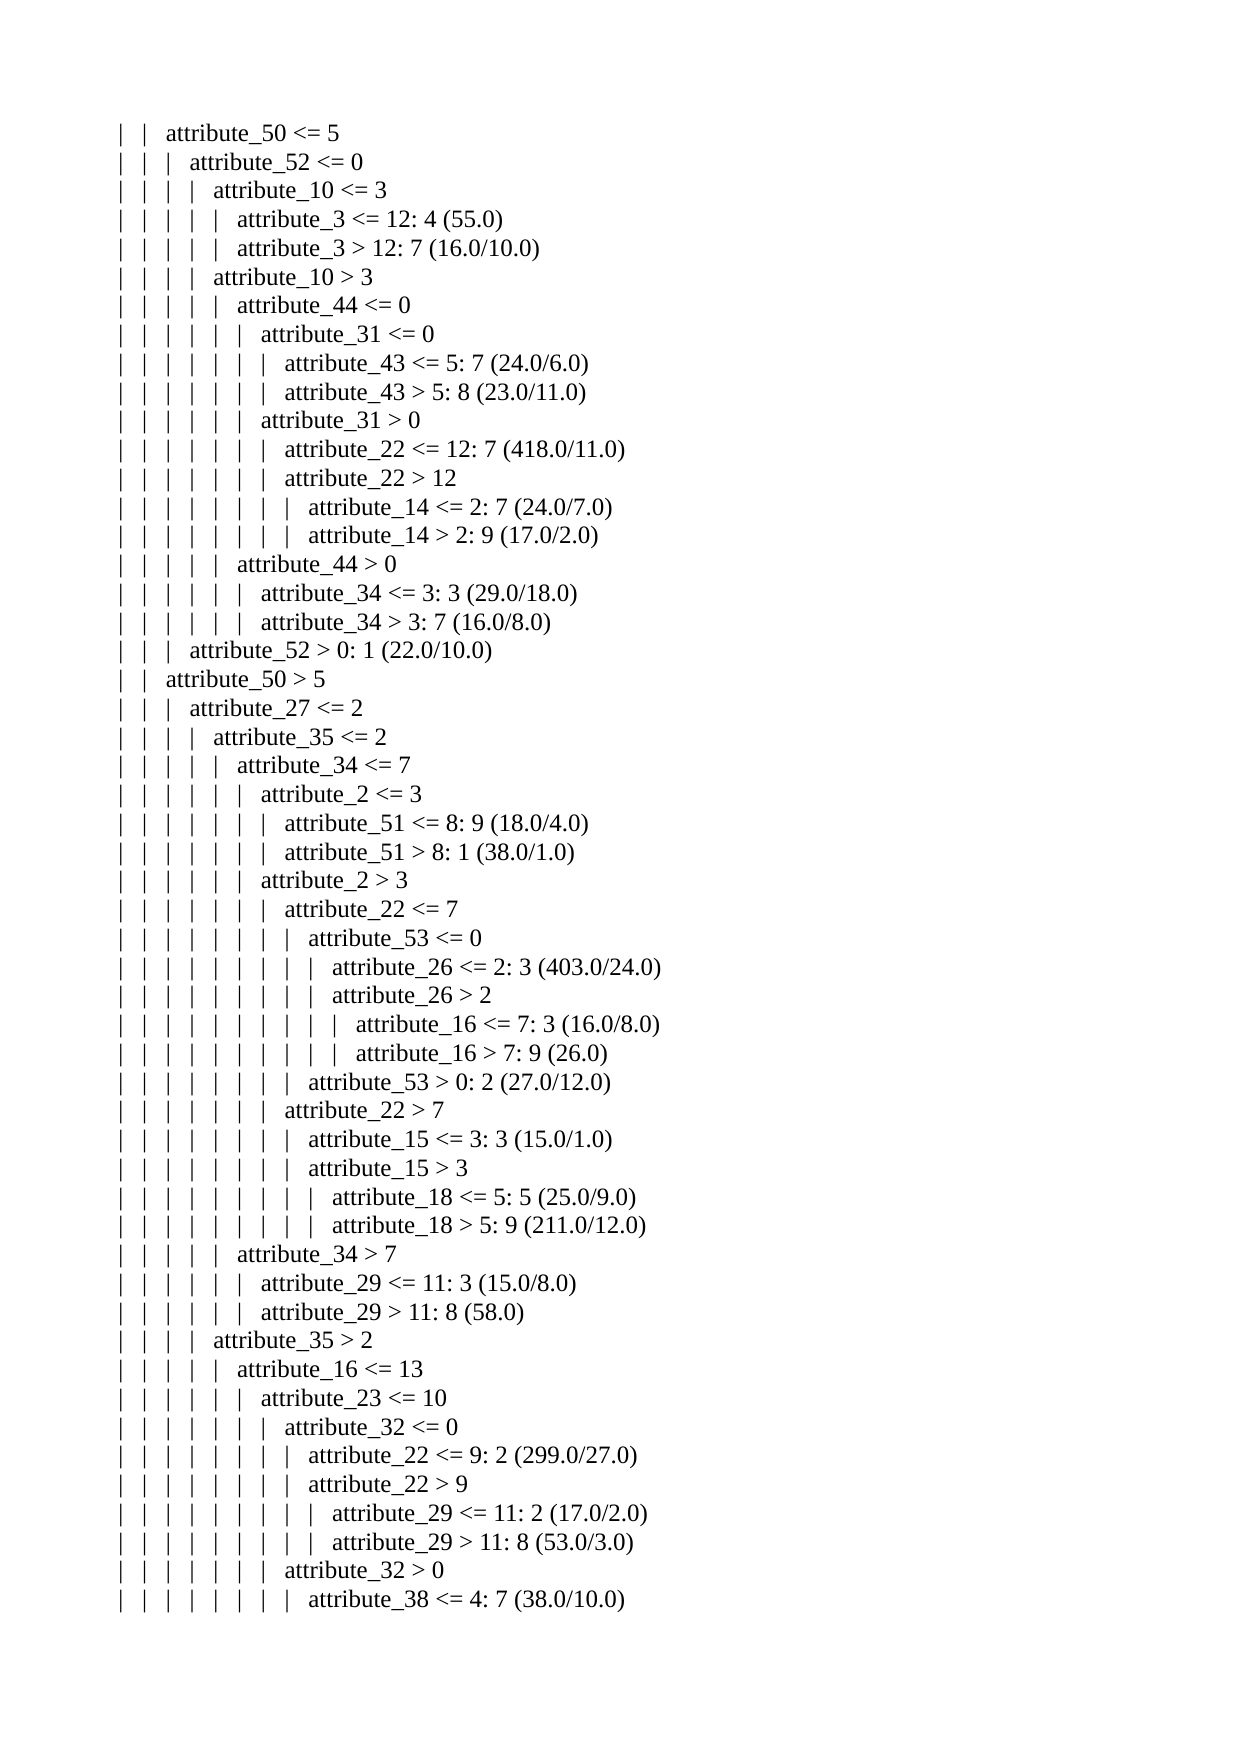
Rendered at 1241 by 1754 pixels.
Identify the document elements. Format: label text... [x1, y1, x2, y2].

text | | | | | | attribute_34 <= 3: 3 (29.0/18.0) [118, 578, 1122, 607]
text | | | | | attribute_16 <= 13 [118, 1354, 1122, 1383]
text | | | | | | | attribute_22 > 7 [118, 1096, 1122, 1124]
text | | | | | | attribute_2 <= 3 [118, 779, 1122, 808]
text | | | | | | attribute_34 > 3: 7 (16.0/8.0) [118, 607, 1122, 636]
text | | | | | | | | | | attribute_16 > 7: 9 (26.0) [118, 1038, 1122, 1067]
text | | | | | | | | | attribute_29 <= 11: 2 (17.0/2.0) [118, 1498, 1122, 1527]
text | | | attribute_52 > 0: 1 (22.0/10.0) [118, 636, 1122, 664]
text | | | | attribute_10 > 3 [118, 262, 1122, 291]
text | | | | | | | attribute_22 <= 12: 7 (418.0/11.0) [118, 434, 1122, 463]
text | | | | | | | | attribute_15 > 3 [118, 1153, 1122, 1182]
text | | | | | | | attribute_43 > 5: 8 (23.0/11.0) [118, 377, 1122, 406]
text | | | | | | | | | | attribute_16 <= 7: 3 (16.0/8.0) [118, 1009, 1122, 1038]
text | | | | | | | | attribute_53 > 0: 2 (27.0/12.0) [118, 1067, 1122, 1096]
text | | | | | attribute_44 > 0 [118, 549, 1122, 578]
text | | | | | | | | attribute_53 <= 0 [118, 923, 1122, 952]
text | | | | | | | attribute_51 <= 8: 9 (18.0/4.0) [118, 808, 1122, 837]
text | | | | | | | | | attribute_18 > 5: 9 (211.0/12.0) [118, 1211, 1122, 1239]
text | | | | | | | attribute_43 <= 5: 7 (24.0/6.0) [118, 348, 1122, 377]
text | | | | | attribute_34 > 7 [118, 1239, 1122, 1268]
text | | | | | attribute_3 > 12: 7 (16.0/10.0) [118, 233, 1122, 262]
text | | | | | | | attribute_22 > 12 [118, 463, 1122, 492]
text | | | attribute_52 <= 0 [118, 147, 1122, 176]
text | | | | | | attribute_29 <= 11: 3 (15.0/8.0) [118, 1268, 1122, 1297]
text | | attribute_50 > 5 [118, 664, 1122, 693]
text | | | | | | | | | attribute_18 <= 5: 5 (25.0/9.0) [118, 1182, 1122, 1211]
text | | | | | | attribute_29 > 11: 8 (58.0) [118, 1297, 1122, 1326]
text | | | | | | | | attribute_22 <= 9: 2 (299.0/27.0) [118, 1441, 1122, 1469]
text | | | | | | | | | attribute_26 <= 2: 3 (403.0/24.0) [118, 952, 1122, 981]
text | | | | | | | attribute_32 > 0 [118, 1556, 1122, 1584]
text | | | | | attribute_3 <= 12: 4 (55.0) [118, 204, 1122, 233]
text | | | | | attribute_44 <= 0 [118, 291, 1122, 319]
text | | | | | | | | | attribute_29 > 11: 8 (53.0/3.0) [118, 1527, 1122, 1556]
text | | | | | | | | attribute_14 <= 2: 7 (24.0/7.0) [118, 492, 1122, 521]
text | | | | | | | | attribute_15 <= 3: 3 (15.0/1.0) [118, 1124, 1122, 1153]
text | | | | | | attribute_31 <= 0 [118, 319, 1122, 348]
text | | | | attribute_35 <= 2 [118, 722, 1122, 751]
text | | | | | attribute_34 <= 7 [118, 751, 1122, 779]
text | | | | attribute_35 > 2 [118, 1326, 1122, 1354]
text | | | | | | | | attribute_22 > 9 [118, 1469, 1122, 1498]
text | | | | | | | attribute_32 <= 0 [118, 1412, 1122, 1441]
text | | | | | | | attribute_22 <= 7 [118, 894, 1122, 923]
text | | | | | | attribute_31 > 0 [118, 406, 1122, 434]
text | | attribute_50 <= 5 [118, 118, 1122, 147]
text | | | | | | | | attribute_14 > 2: 9 (17.0/2.0) [118, 521, 1122, 549]
text | | | | | | | | attribute_38 <= 4: 7 (38.0/10.0) [118, 1584, 1122, 1613]
text | | | | | | | | | attribute_26 > 2 [118, 981, 1122, 1009]
text | | | | attribute_10 <= 3 [118, 176, 1122, 204]
text | | | attribute_27 <= 2 [118, 693, 1122, 722]
text | | | | | | | attribute_51 > 8: 1 (38.0/1.0) [118, 837, 1122, 866]
text | | | | | | attribute_2 > 3 [118, 866, 1122, 894]
text | | | | | | attribute_23 <= 10 [118, 1383, 1122, 1412]
